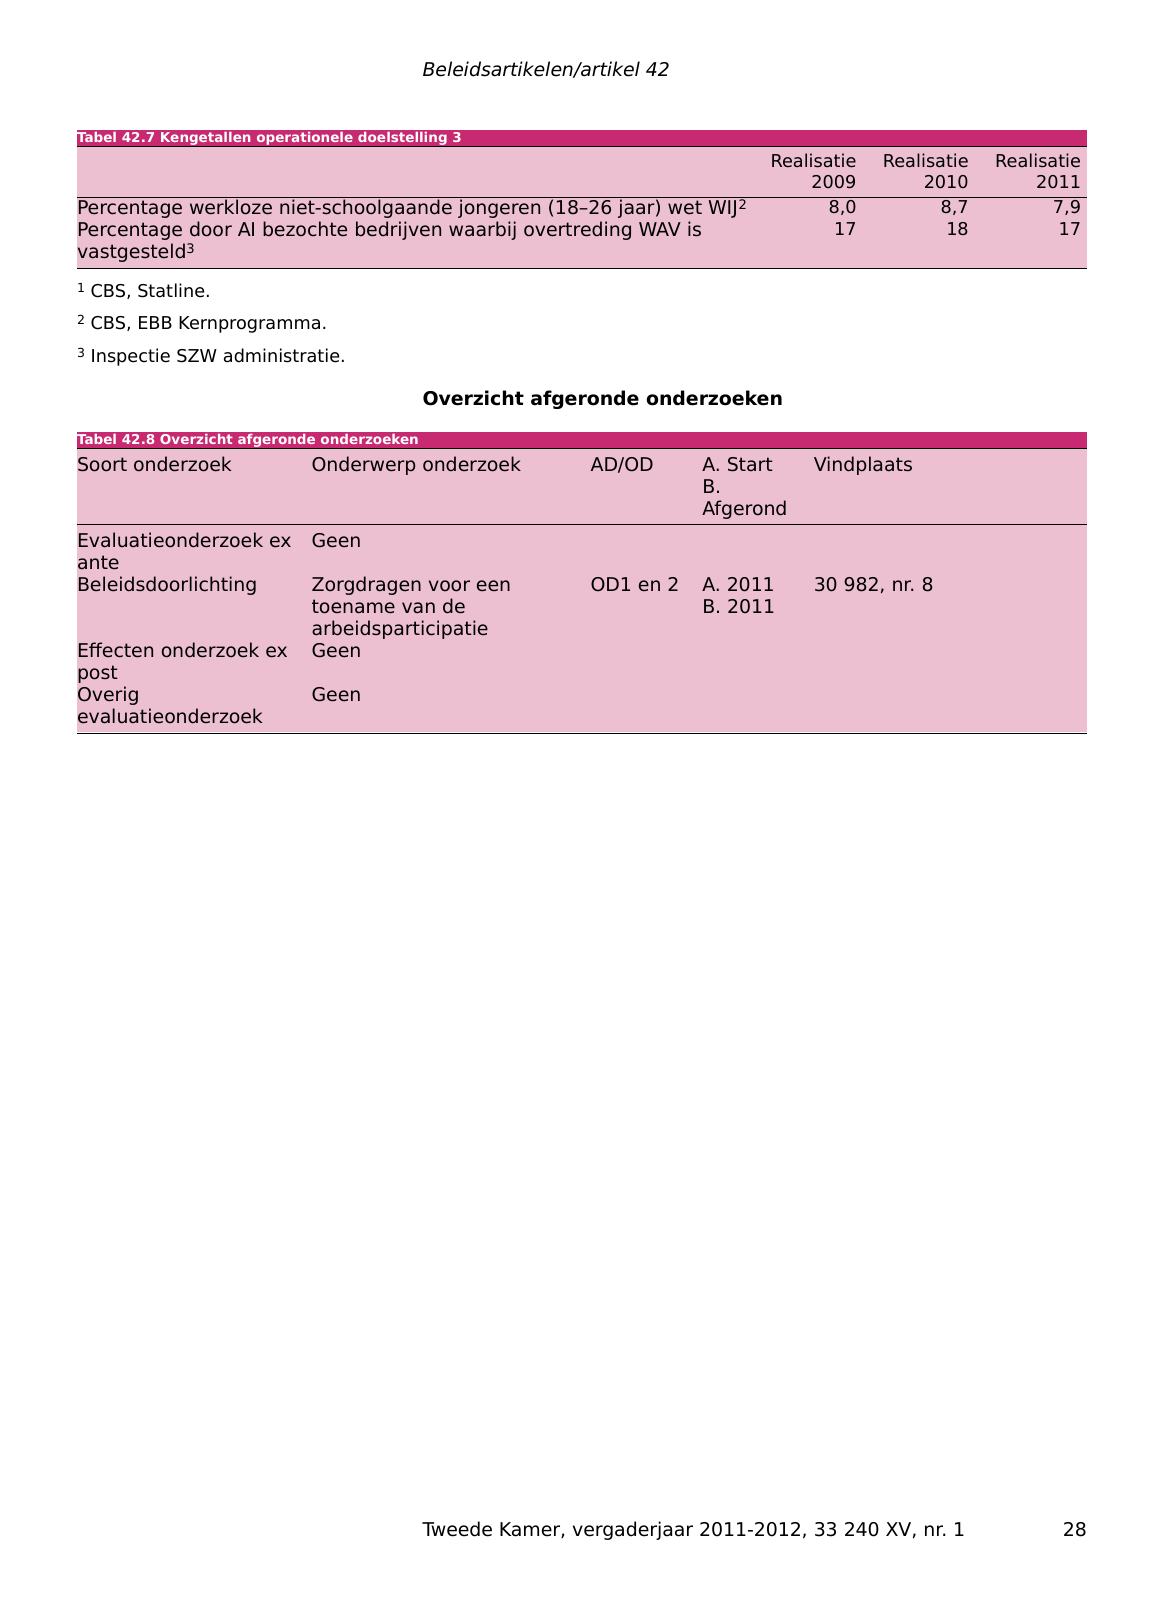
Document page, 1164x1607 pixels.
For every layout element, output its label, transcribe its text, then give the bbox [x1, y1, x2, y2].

table_cell [696, 525, 808, 574]
table_cell AD/OD [585, 449, 696, 524]
table_cell [77, 147, 750, 197]
table_cell Geen [305, 684, 584, 732]
table_cell 17 [750, 219, 862, 268]
table_cell [585, 684, 696, 732]
table_cell Soort onderzoek [77, 449, 305, 524]
table_cell Geen [305, 640, 584, 684]
table_cell [585, 525, 696, 574]
table_cell Percentage werkloze niet-schoolgaande jongeren (18–26 jaar) wet WIJ2 [77, 198, 750, 219]
table_header Tabel 42.8 Overzicht afgeronde onderzoeken [77, 432, 1087, 448]
table_cell [585, 640, 696, 684]
table_cell A. 2011 B. 2011 [696, 574, 808, 640]
table_cell 8,7 [862, 198, 974, 219]
table_cell Overig evaluatieonderzoek [77, 684, 305, 732]
table_cell Effecten onderzoek ex post [77, 640, 305, 684]
table_cell [696, 640, 808, 684]
table_cell Zorgdragen voor een toename van de arbeidsparticipatie [305, 574, 584, 640]
table_cell [808, 525, 1087, 574]
table_cell OD1 en 2 [585, 574, 696, 640]
table_cell [696, 684, 808, 732]
table_cell Geen [305, 525, 584, 574]
subtitle Overzicht afgeronde onderzoeken [422, 388, 1087, 410]
table_cell [808, 640, 1087, 684]
table_cell 30 982, nr. 8 [808, 574, 1087, 640]
table_cell 17 [974, 219, 1087, 268]
table_cell 18 [862, 219, 974, 268]
table_cell Beleidsdoorlichting [77, 574, 305, 640]
table_header Tabel 42.7 Kengetallen operationele doelstelling 3 [77, 130, 1087, 146]
table_cell 8,0 [750, 198, 862, 219]
table_cell Realisatie 2009 [750, 147, 862, 197]
table_cell Onderwerp onderzoek [305, 449, 584, 524]
table_cell A. Start B. Afgerond [696, 449, 808, 524]
table_cell Vindplaats [808, 449, 1087, 524]
table_cell [808, 684, 1087, 732]
table_cell Realisatie 2010 [862, 147, 974, 197]
table_cell Evaluatieonderzoek ex ante [77, 525, 305, 574]
table_cell 7,9 [974, 198, 1087, 219]
table_cell 1 CBS, Statline. 2 CBS, EBB Kernprogramma. 3 Inspectie SZW administratie. [77, 269, 1087, 366]
table_cell Realisatie 2011 [974, 147, 1087, 197]
table_cell Percentage door AI bezochte bedrijven waarbij overtreding WAV is vastgesteld3 [77, 219, 750, 268]
